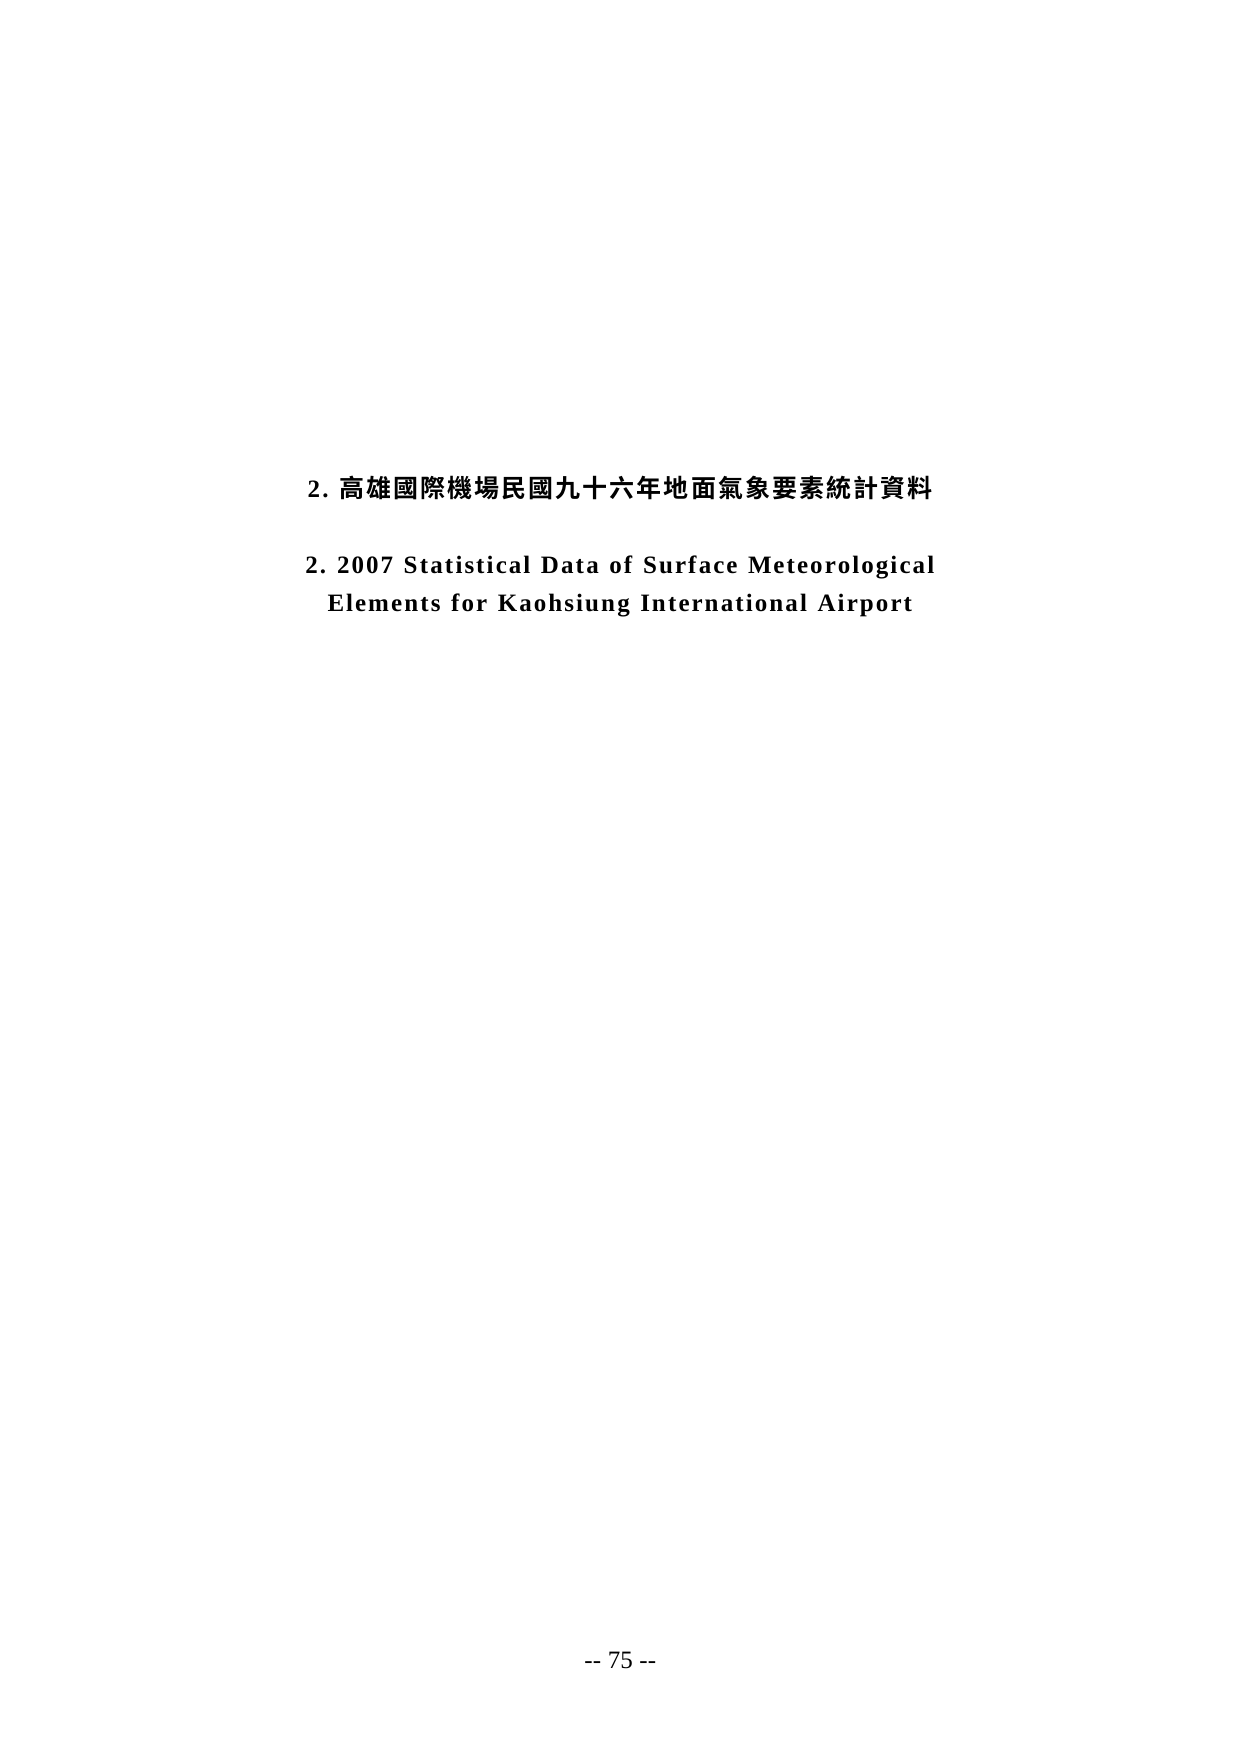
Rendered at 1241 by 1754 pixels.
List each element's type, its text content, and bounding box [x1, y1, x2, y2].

text -- 75 -- [543, 1637, 697, 1674]
text Elements for Kaohsiung International Airport [167, 579, 1073, 617]
text 2. 2007 Statistical Data of Surface Meteorological [167, 542, 1073, 579]
text 2. 高雄國際機場民國九十六年地面氣象要素統計資料 [167, 467, 1073, 504]
